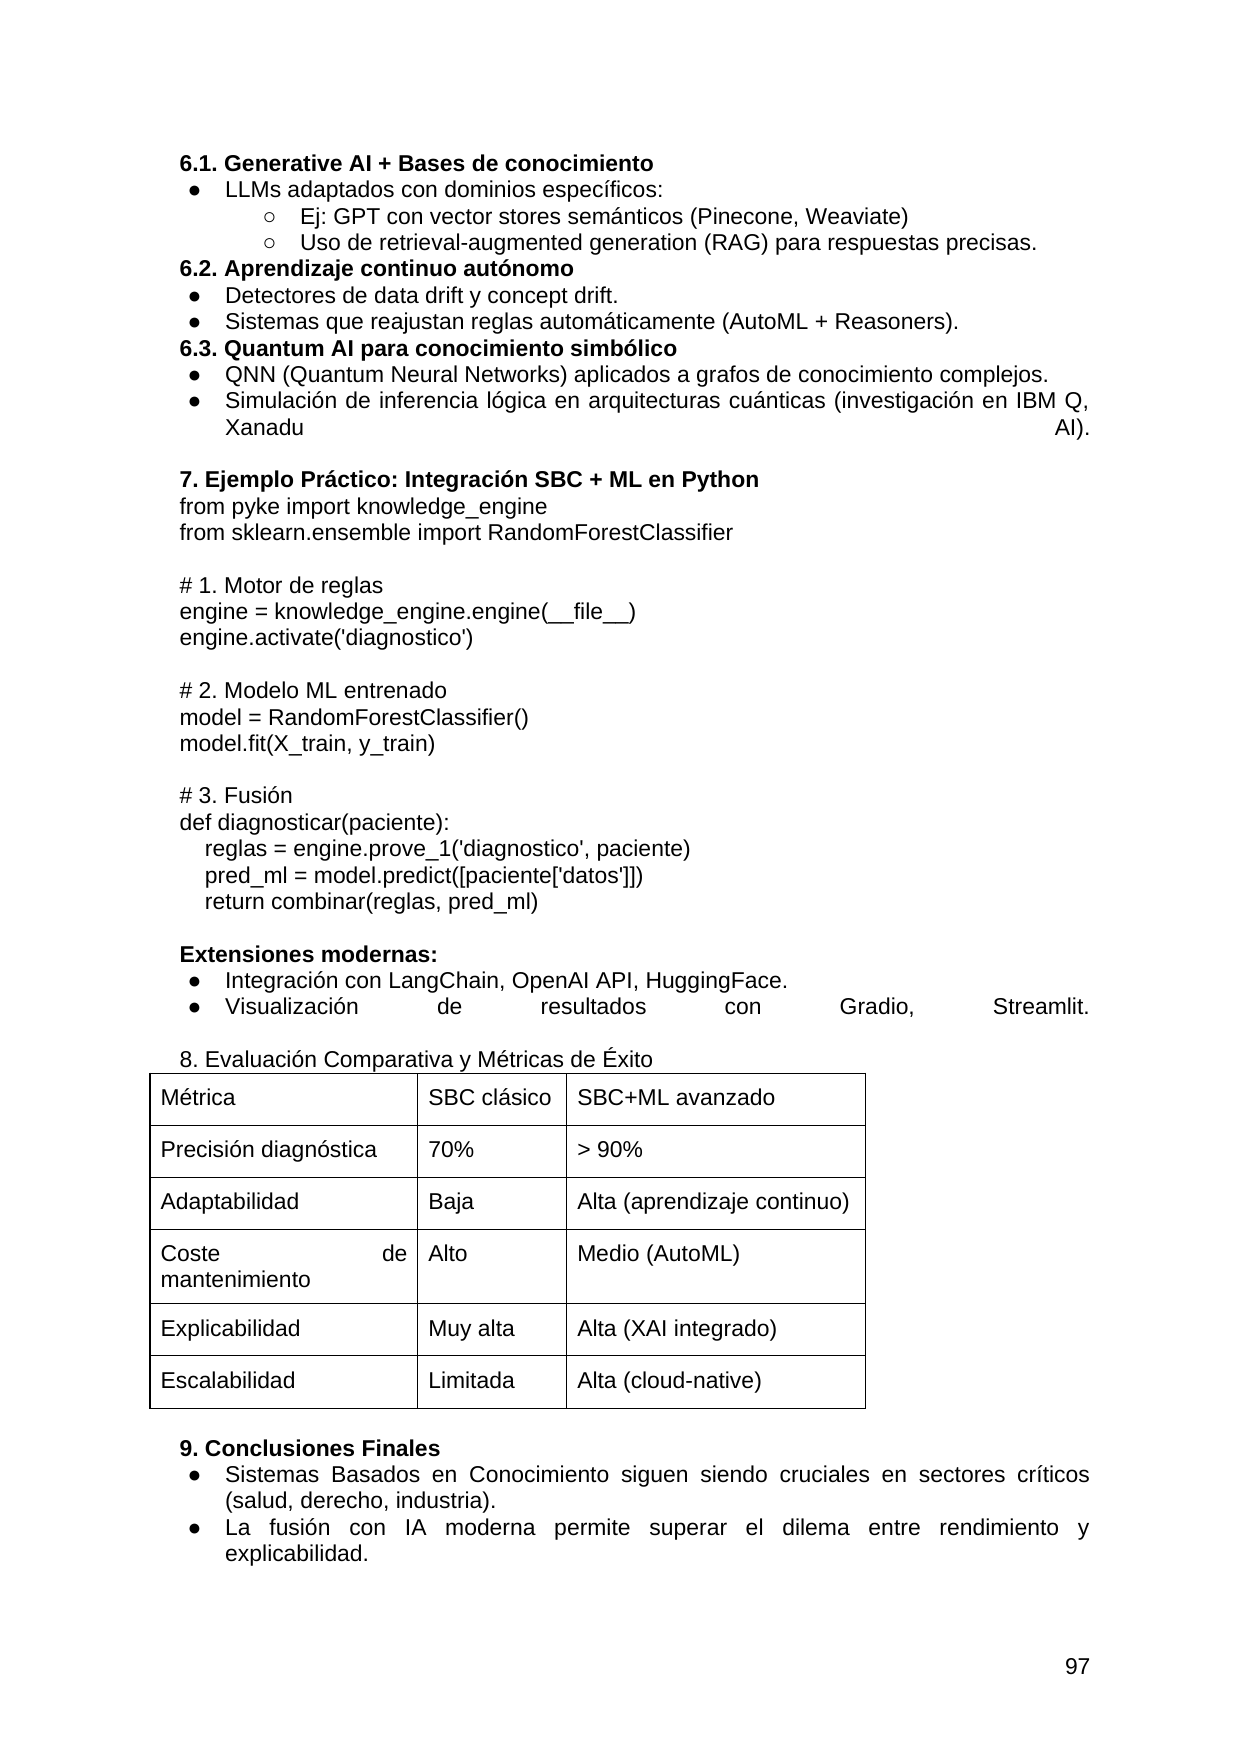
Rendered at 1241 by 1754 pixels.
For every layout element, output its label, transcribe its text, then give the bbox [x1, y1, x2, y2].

text reglas = engine.prove_1('diagnostico', paciente) [179, 835, 1090, 862]
text model = RandomForestClassifier() [179, 703, 1090, 730]
text 6.3. Quantum AI para conocimiento simbólico [179, 334, 1090, 361]
text engine.activate('diagnostico') [179, 624, 1090, 651]
table_header Métrica [151, 1074, 417, 1124]
text # 1. Motor de reglas [179, 572, 1090, 598]
table_cell Limitada [418, 1356, 566, 1407]
table_cell > 90% [567, 1126, 865, 1177]
table_cell Adaptabilidad [151, 1178, 417, 1229]
table_cell Alto [418, 1230, 566, 1303]
text 7. Ejemplo Práctico: Integración SBC + ML en Python [179, 466, 1090, 493]
table_cell Alta (cloud-native) [567, 1356, 865, 1407]
list QNN (Quantum Neural Networks) aplicados a grafos de conocimiento complejos. [187, 361, 1090, 387]
table_cell Escalabilidad [151, 1356, 417, 1407]
list LLMs adaptados con dominios específicos: [187, 176, 1090, 203]
table_cell Alta (XAI integrado) [567, 1304, 865, 1355]
list Uso de retrieval-augmented generation (RAG) para respuestas precisas. [262, 229, 1090, 255]
table_cell Alta (aprendizaje continuo) [567, 1178, 865, 1229]
text from sklearn.ensemble import RandomForestClassifier [179, 519, 1090, 545]
table_header SBC clásico [418, 1074, 566, 1124]
table_cell Medio (AutoML) [567, 1230, 865, 1303]
table_header SBC+ML avanzado [567, 1074, 865, 1124]
text 6.2. Aprendizaje continuo autónomo [179, 255, 1090, 282]
list Simulación de inferencia lógica en arquitecturas cuánticas (investigación en IBM Q, Xanadu AI). [187, 387, 1090, 466]
table_cell Muy alta [418, 1304, 566, 1355]
list Detectores de data drift y concept drift. [187, 282, 1090, 308]
list Sistemas que reajustan reglas automáticamente (AutoML + Reasoners). [187, 308, 1090, 334]
text 8. Evaluación Comparativa y Métricas de Éxito [179, 1046, 1090, 1072]
text from pyke import knowledge_engine [179, 493, 1090, 519]
list Ej: GPT con vector stores semánticos (Pinecone, Weaviate) [262, 203, 1090, 229]
text 6.1. Generative AI + Bases de conocimiento [179, 150, 1090, 176]
table_cell Precisión diagnóstica [151, 1126, 417, 1177]
text model.fit(X_train, y_train) [179, 730, 1090, 756]
table_cell Baja [418, 1178, 566, 1229]
list Sistemas Basados en Conocimiento siguen siendo cruciales en sectores críticos (salud, derecho, industria). [187, 1461, 1090, 1514]
list Visualización de resultados con Gradio, Streamlit. [187, 993, 1090, 1046]
list La fusión con IA moderna permite superar el dilema entre rendimiento y explicabilidad. [187, 1514, 1090, 1567]
text return combinar(reglas, pred_ml) [179, 888, 1090, 914]
text # 3. Fusión [179, 782, 1090, 809]
list Integración con LangChain, OpenAI API, HuggingFace. [187, 967, 1090, 993]
text Extensiones modernas: [179, 941, 1090, 967]
text # 2. Modelo ML entrenado [179, 677, 1090, 703]
text engine = knowledge_engine.engine(__file__) [179, 598, 1090, 624]
text 9. Conclusiones Finales [179, 1435, 1090, 1461]
table_cell Explicabilidad [151, 1304, 417, 1355]
text pred_ml = model.predict([paciente['datos']]) [179, 862, 1090, 888]
text def diagnosticar(paciente): [179, 809, 1090, 835]
table_cell 70% [418, 1126, 566, 1177]
table_cell Coste de mantenimiento [151, 1230, 417, 1303]
